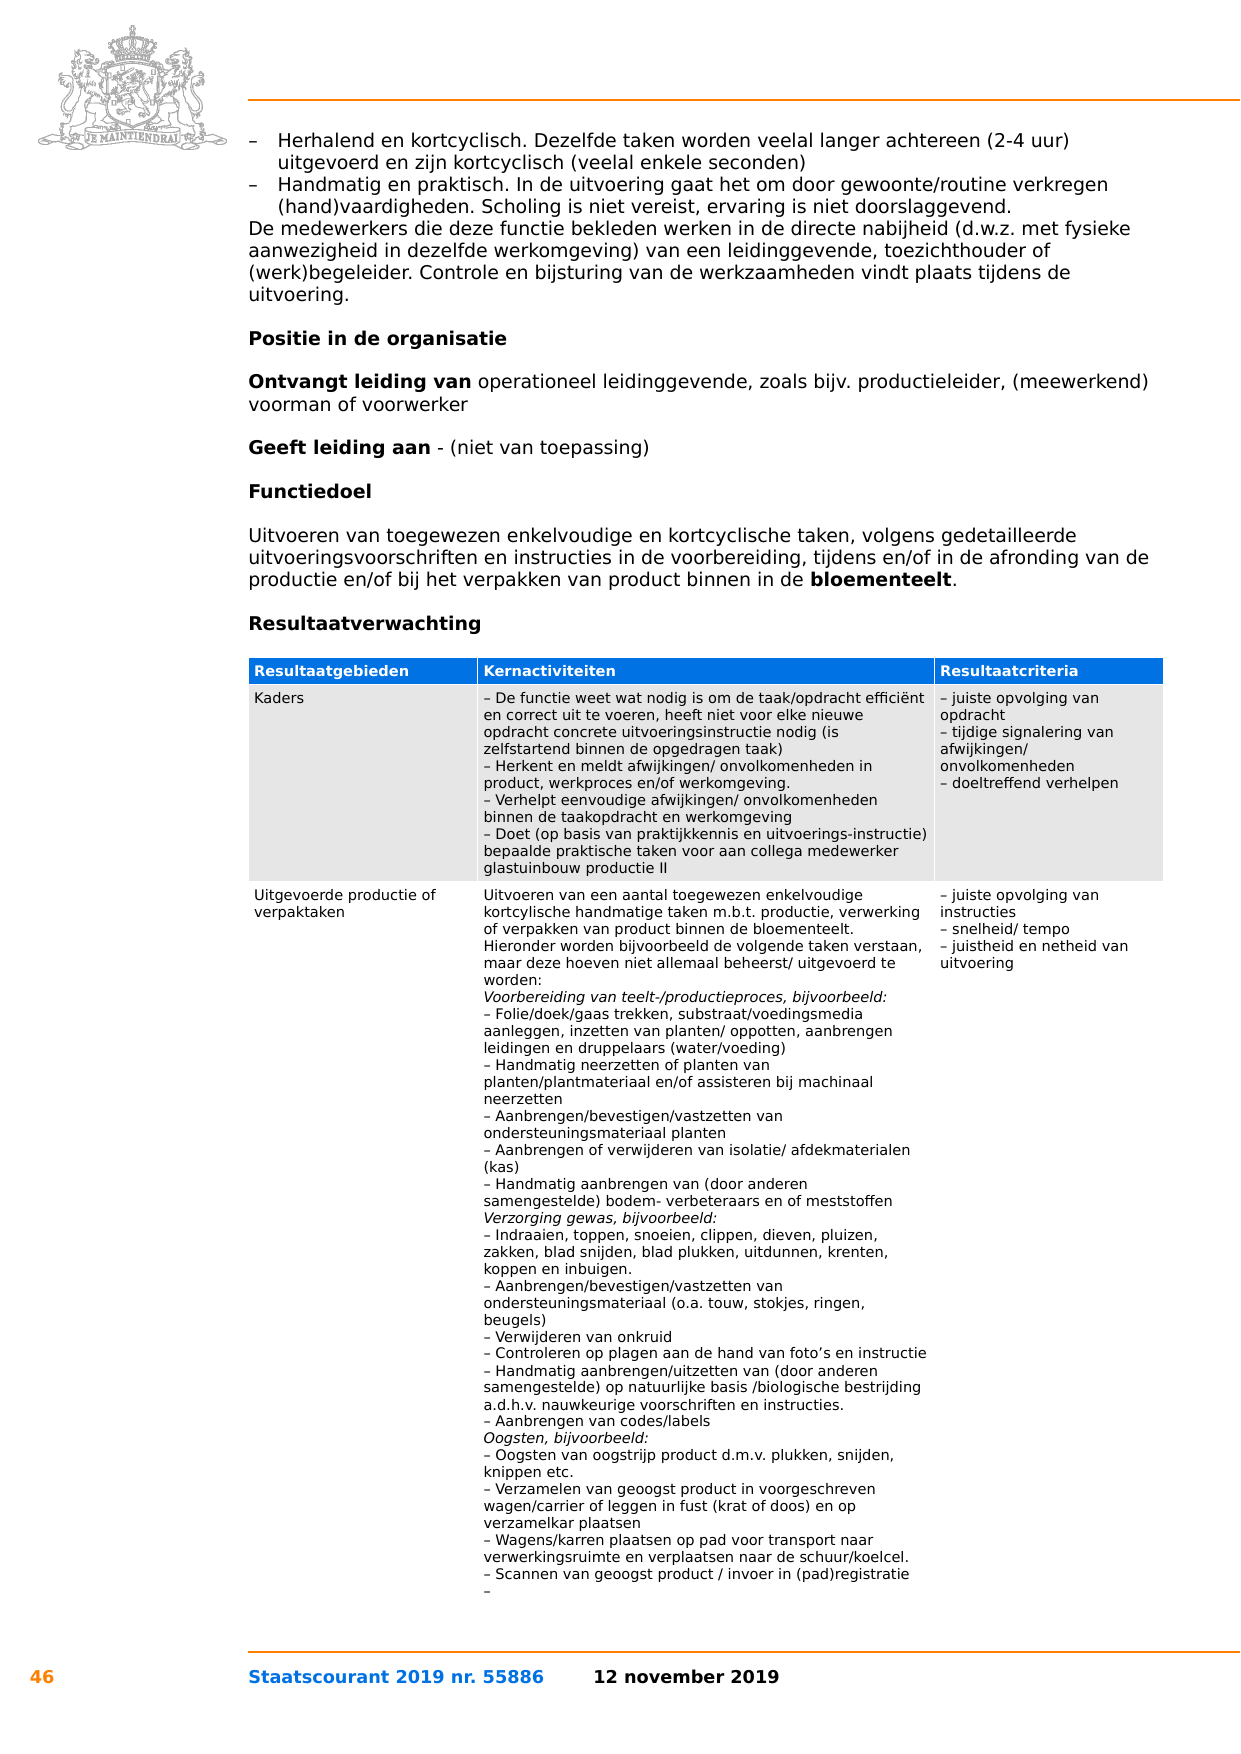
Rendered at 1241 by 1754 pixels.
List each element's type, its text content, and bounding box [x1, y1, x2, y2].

text Resultaatverwachting [248, 613, 1163, 635]
table_header Resultaatgebieden [249, 658, 477, 684]
table_cell Uitgevoerde productie of verpaktaken [249, 882, 477, 1605]
text Geeft leiding aan - (niet van toepassing) [248, 437, 1163, 459]
text – Handmatig en praktisch. In de uitvoering gaat het om door gewoonte/routine verkregen (hand)vaardigheden. Scholing is niet vereist, ervaring is niet doorslaggevend. [248, 174, 1163, 218]
table_cell – juiste opvolging van instructies – snelheid/ tempo – juistheid en netheid van uitvoering [935, 882, 1163, 1605]
table_cell – De functie weet wat nodig is om de taak/opdracht efficiënt en correct uit te voeren, heeft niet voor elke nieuwe opdracht concrete uitvoeringsinstructie nodig (is zelfstartend binnen de opgedragen taak) – Herkent en meldt afwijkingen/ onvolkomenheden in product, werkproces en/of werkomgeving. – Verhelpt eenvoudige afwijkingen/ onvolkomenheden binnen de taakopdracht en werkomgeving – Doet (op basis van praktijkkennis en uitvoerings-instructie) bepaalde praktische taken voor aan collega medewerker glastuinbouw productie II [478, 685, 934, 881]
table_header Resultaatcriteria [935, 658, 1163, 684]
text Positie in de organisatie [248, 328, 1163, 349]
text Functiedoel [248, 481, 1163, 503]
picture [38, 25, 227, 150]
text De medewerkers die deze functie bekleden werken in de directe nabijheid (d.w.z. met fysieke aanwezigheid in dezelfde werkomgeving) van een leidinggevende, toezichthouder of (werk)begeleider. Controle en bijsturing van de werkzaamheden vindt plaats tijdens de uitvoering. [248, 218, 1163, 306]
table_cell Kaders [249, 685, 477, 881]
text Uitvoeren van toegewezen enkelvoudige en kortcyclische taken, volgens gedetailleerde uitvoeringsvoorschriften en instructies in de voorbereiding, tijdens en/of in de afronding van de productie en/of bij het verpakken van product binnen in de bloementeelt. [248, 525, 1163, 591]
table_cell Uitvoeren van een aantal toegewezen enkelvoudige kortcylische handmatige taken m.b.t. productie, verwerking of verpakken van product binnen de bloementeelt. Hieronder worden bijvoorbeeld de volgende taken verstaan, maar deze hoeven niet allemaal beheerst/ uitgevoerd te worden: Voorbereiding van teelt-/productieproces, bijvoorbeeld: – Folie/doek/gaas trekken, substraat/voedingsmedia aanleggen, inzetten van planten/ oppotten, aanbrengen leidingen en druppelaars (water/voeding) – Handmatig neerzetten of planten van planten/plantmateriaal en/of assisteren bij machinaal neerzetten – Aanbrengen/bevestigen/vastzetten van ondersteuningsmateriaal planten – Aanbrengen of verwijderen van isolatie/ afdekmaterialen (kas) – Handmatig aanbrengen van (door anderen samengestelde) bodem- verbeteraars en of meststoffen Verzorging gewas, bijvoorbeeld: – Indraaien, toppen, snoeien, clippen, dieven, pluizen, zakken, blad snijden, blad plukken, uitdunnen, krenten, koppen en inbuigen. – Aanbrengen/bevestigen/vastzetten van ondersteuningsmateriaal (o.a. touw, stokjes, ringen, beugels) – Verwijderen van onkruid – Controleren op plagen aan de hand van foto’s en instructie – Handmatig aanbrengen/uitzetten van (door anderen samengestelde) op natuurlijke basis /biologische bestrijding a.d.h.v. nauwkeurige voorschriften en instructies. – Aanbrengen van codes/labels Oogsten, bijvoorbeeld: – Oogsten van oogstrijp product d.m.v. plukken, snijden, knippen etc. – Verzamelen van geoogst product in voorgeschreven wagen/carrier of leggen in fust (krat of doos) en op verzamelkar plaatsen – Wagens/karren plaatsen op pad voor transport naar verwerkingsruimte en verplaatsen naar de schuur/koelcel. – Scannen van geoogst product / invoer in (pad)registratie – [478, 882, 934, 1605]
text Ontvangt leiding van operationeel leidinggevende, zoals bijv. productieleider, (meewerkend) voorman of voorwerker [248, 371, 1163, 415]
text – Herhalend en kortcyclisch. Dezelfde taken worden veelal langer achtereen (2-4 uur) uitgevoerd en zijn kortcyclisch (veelal enkele seconden) [248, 130, 1163, 174]
table_cell – juiste opvolging van opdracht – tijdige signalering van afwijkingen/ onvolkomenheden – doeltreffend verhelpen [935, 685, 1163, 881]
table_header Kernactiviteiten [478, 658, 934, 684]
